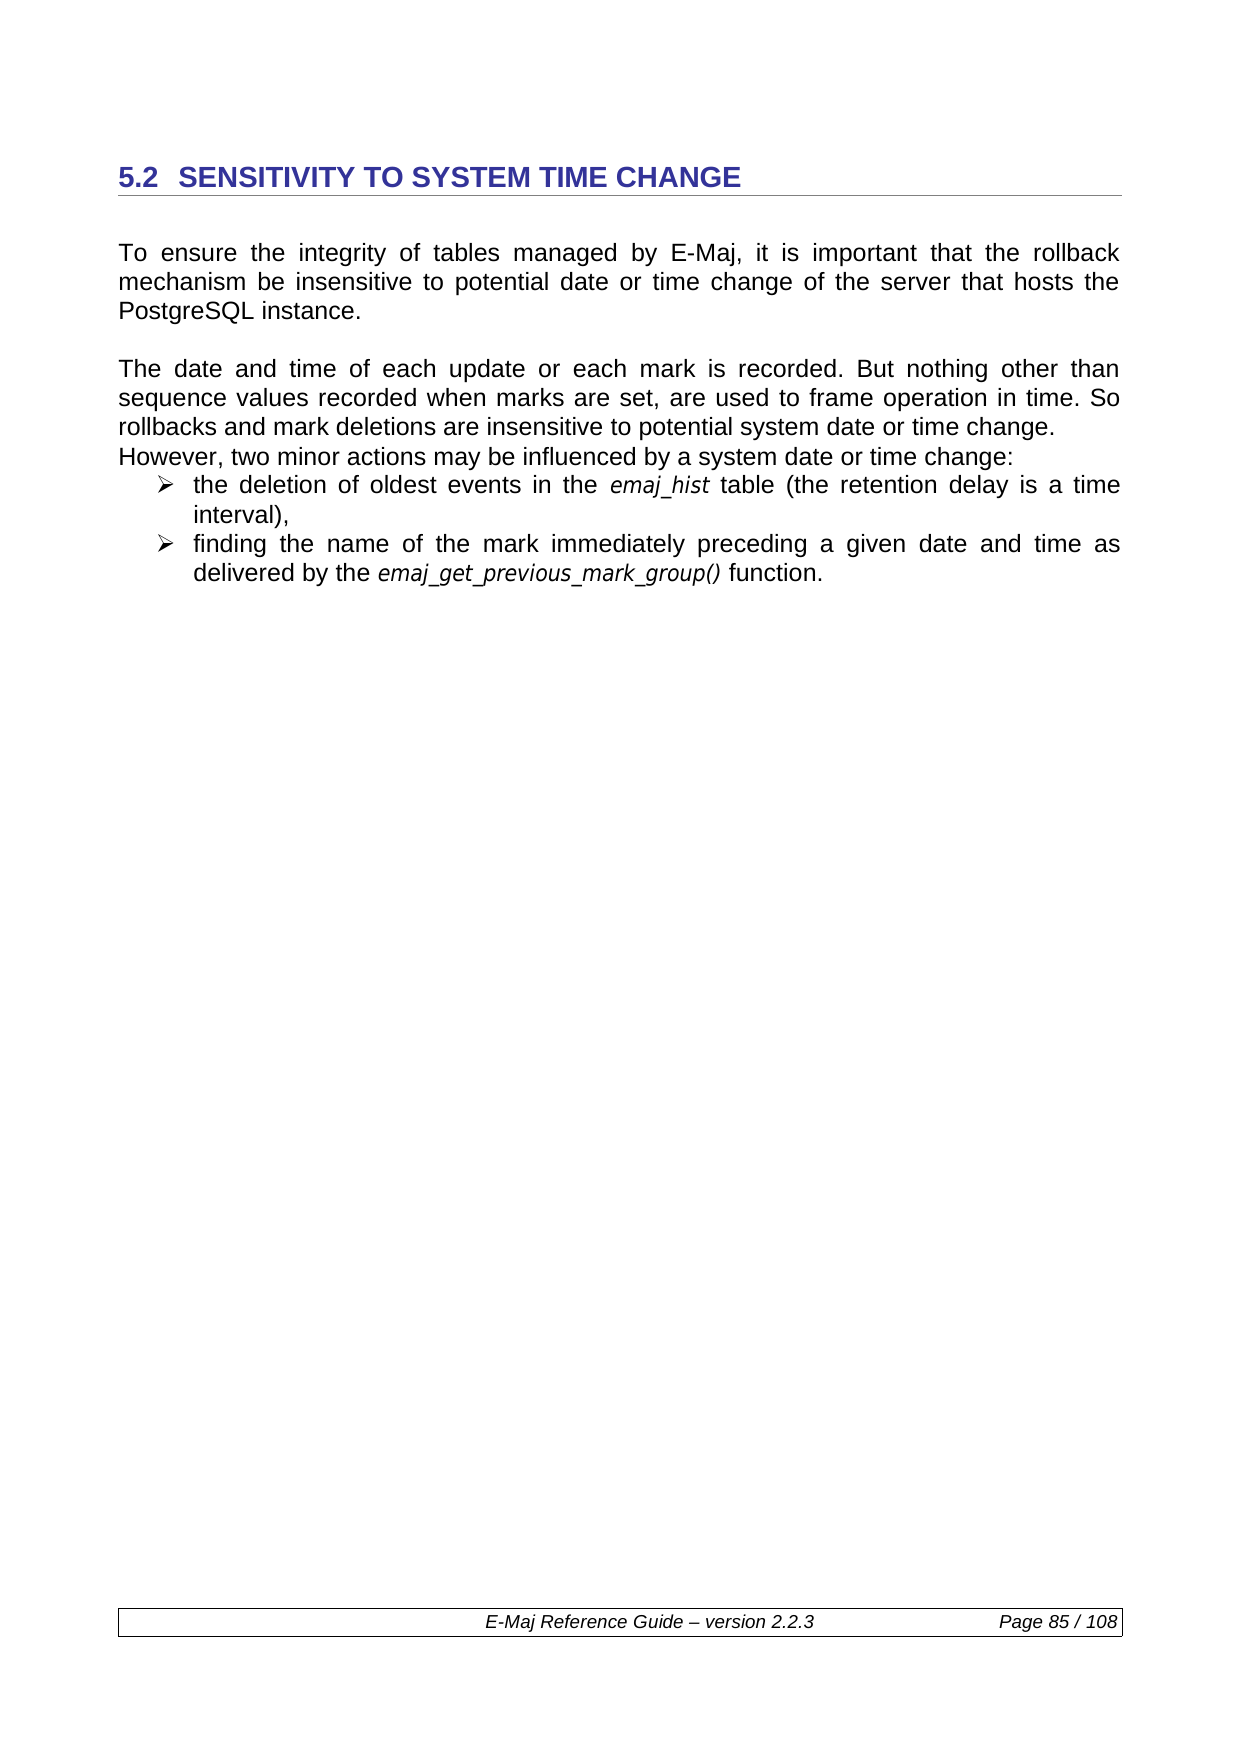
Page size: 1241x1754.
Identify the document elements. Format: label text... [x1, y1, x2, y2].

text The date and time of each update or each mark is recorded. But nothing other than sequence values recorded when marks are set, are used to frame operation in time. So rollbacks and mark deletions are insensitive to potential system date or time change. [118, 354, 1122, 441]
subtitle Sensitivity to system time change [118, 160, 1122, 195]
list finding the name of the mark immediately preceding a given date and time as delivered by the emaj_get_previous_mark_group() function. [156, 528, 1122, 587]
text However, two minor actions may be influenced by a system date or time change: [118, 441, 1122, 470]
list the deletion of oldest events in the emaj_hist table (the retention delay is a time interval), [156, 470, 1122, 528]
text To ensure the integrity of tables managed by E-Maj, it is important that the rollback mechanism be insensitive to potential date or time change of the server that hosts the PostgreSQL instance. [118, 238, 1122, 325]
